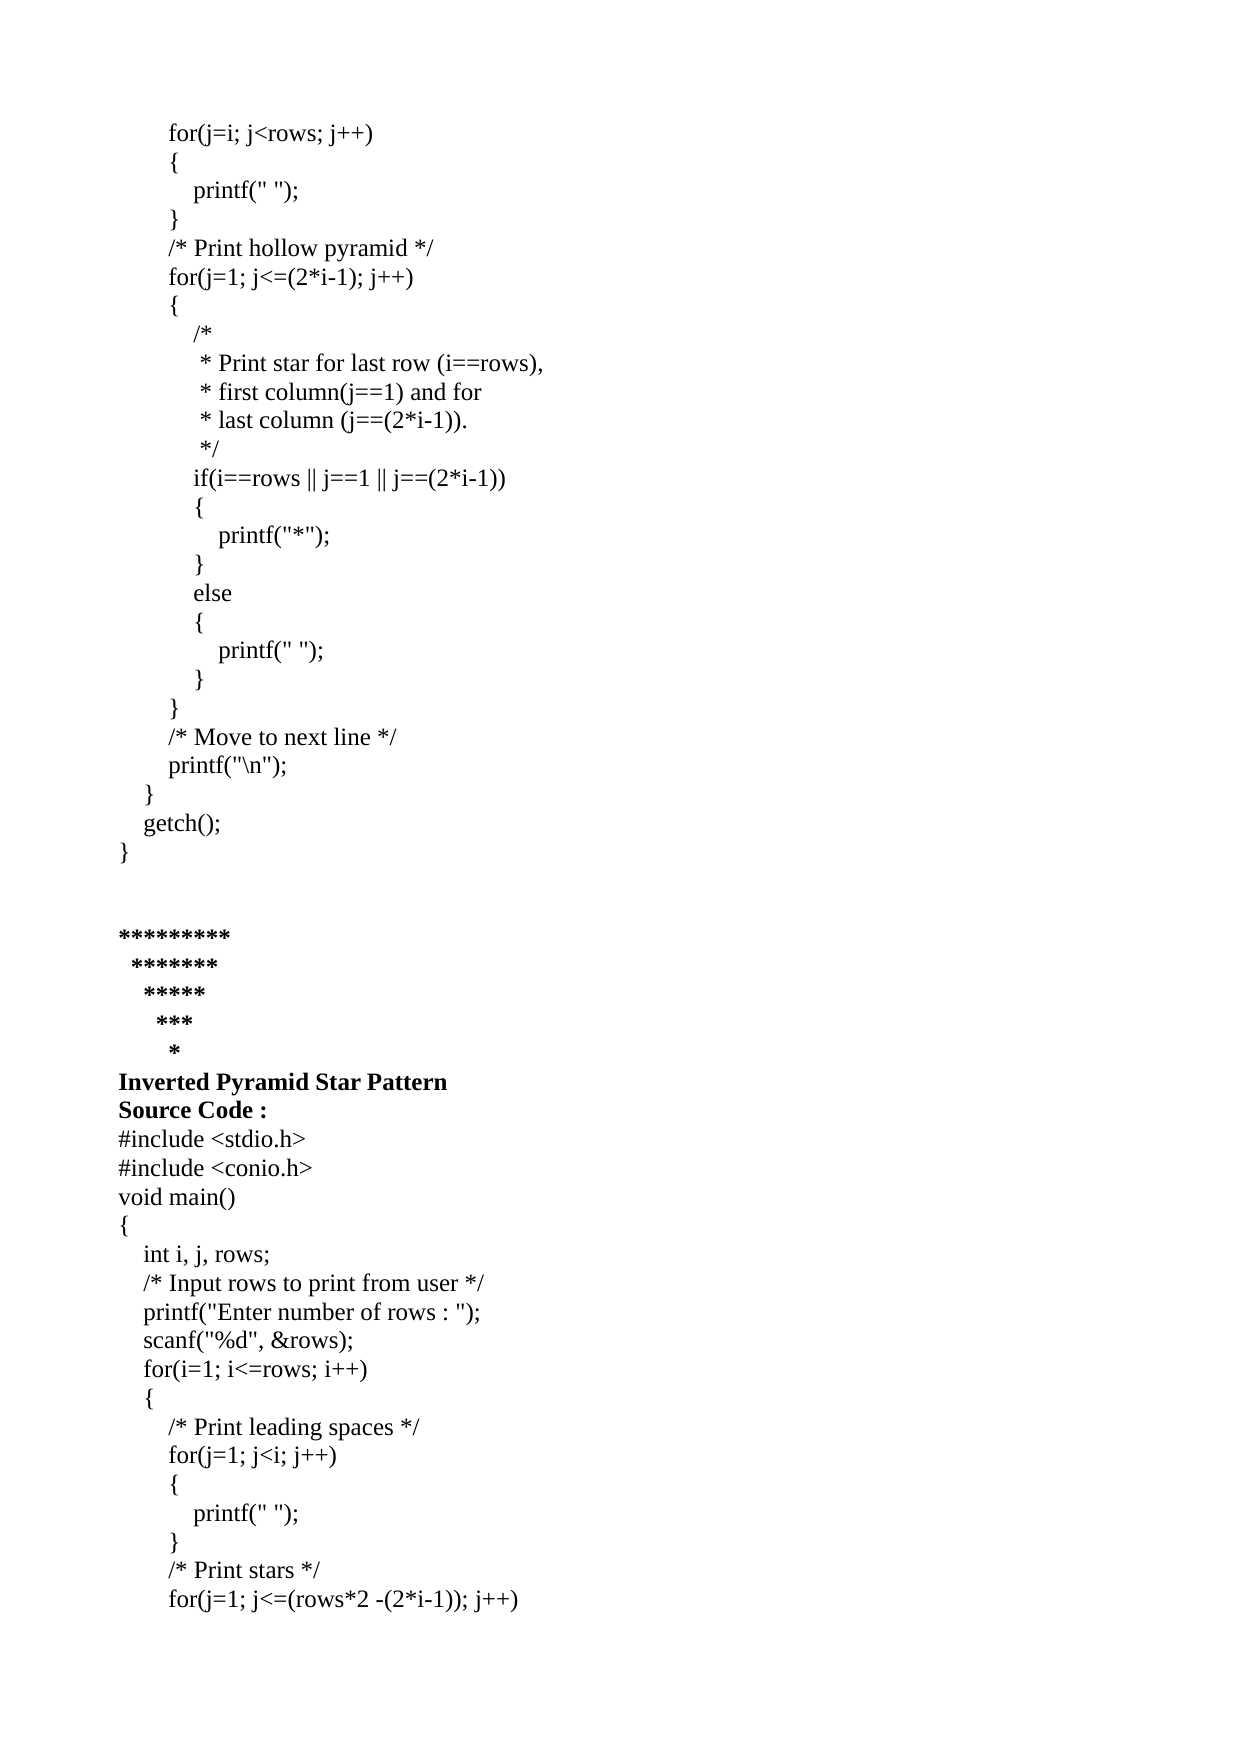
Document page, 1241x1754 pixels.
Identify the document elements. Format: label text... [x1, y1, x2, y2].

text /* Input rows to print from user */ [118, 1268, 1122, 1297]
text /* [118, 319, 1122, 348]
text } [118, 837, 1122, 866]
text */ [118, 434, 1122, 463]
text /* Print stars */ [118, 1556, 1122, 1584]
text #include <conio.h> [118, 1153, 1122, 1182]
text /* Print hollow pyramid */ [118, 233, 1122, 262]
text ********* [118, 923, 1122, 952]
text printf(" "); [118, 1498, 1122, 1527]
text * [118, 1038, 1122, 1067]
text scanf("%d", &rows); [118, 1326, 1122, 1354]
text for(j=i; j<rows; j++) [118, 118, 1122, 147]
text { [118, 492, 1122, 521]
text { [118, 147, 1122, 176]
text Inverted Pyramid Star Pattern [118, 1067, 1122, 1096]
text } [118, 1527, 1122, 1556]
text { [118, 607, 1122, 636]
text #include <stdio.h> [118, 1124, 1122, 1153]
text ******* [118, 952, 1122, 981]
text getch(); [118, 808, 1122, 837]
text { [118, 1211, 1122, 1239]
text Source Code : [118, 1096, 1122, 1124]
text for(i=1; i<=rows; i++) [118, 1354, 1122, 1383]
text for(j=1; j<=(rows*2 -(2*i-1)); j++) [118, 1584, 1122, 1613]
text } [118, 693, 1122, 722]
text ***** [118, 981, 1122, 1009]
text else [118, 578, 1122, 607]
text void main() [118, 1182, 1122, 1211]
text * first column(j==1) and for [118, 377, 1122, 406]
text if(i==rows || j==1 || j==(2*i-1)) [118, 463, 1122, 492]
text /* Move to next line */ [118, 722, 1122, 751]
text int i, j, rows; [118, 1239, 1122, 1268]
text for(j=1; j<i; j++) [118, 1441, 1122, 1469]
text printf(" "); [118, 176, 1122, 204]
text printf("\n"); [118, 751, 1122, 779]
text { [118, 291, 1122, 319]
text { [118, 1383, 1122, 1412]
text } [118, 204, 1122, 233]
text * last column (j==(2*i-1)). [118, 406, 1122, 434]
text *** [118, 1009, 1122, 1038]
text printf("Enter number of rows : "); [118, 1297, 1122, 1326]
text } [118, 779, 1122, 808]
text { [118, 1469, 1122, 1498]
text for(j=1; j<=(2*i-1); j++) [118, 262, 1122, 291]
text } [118, 549, 1122, 578]
text /* Print leading spaces */ [118, 1412, 1122, 1441]
text printf("*"); [118, 521, 1122, 549]
text } [118, 664, 1122, 693]
text printf(" "); [118, 636, 1122, 664]
text * Print star for last row (i==rows), [118, 348, 1122, 377]
